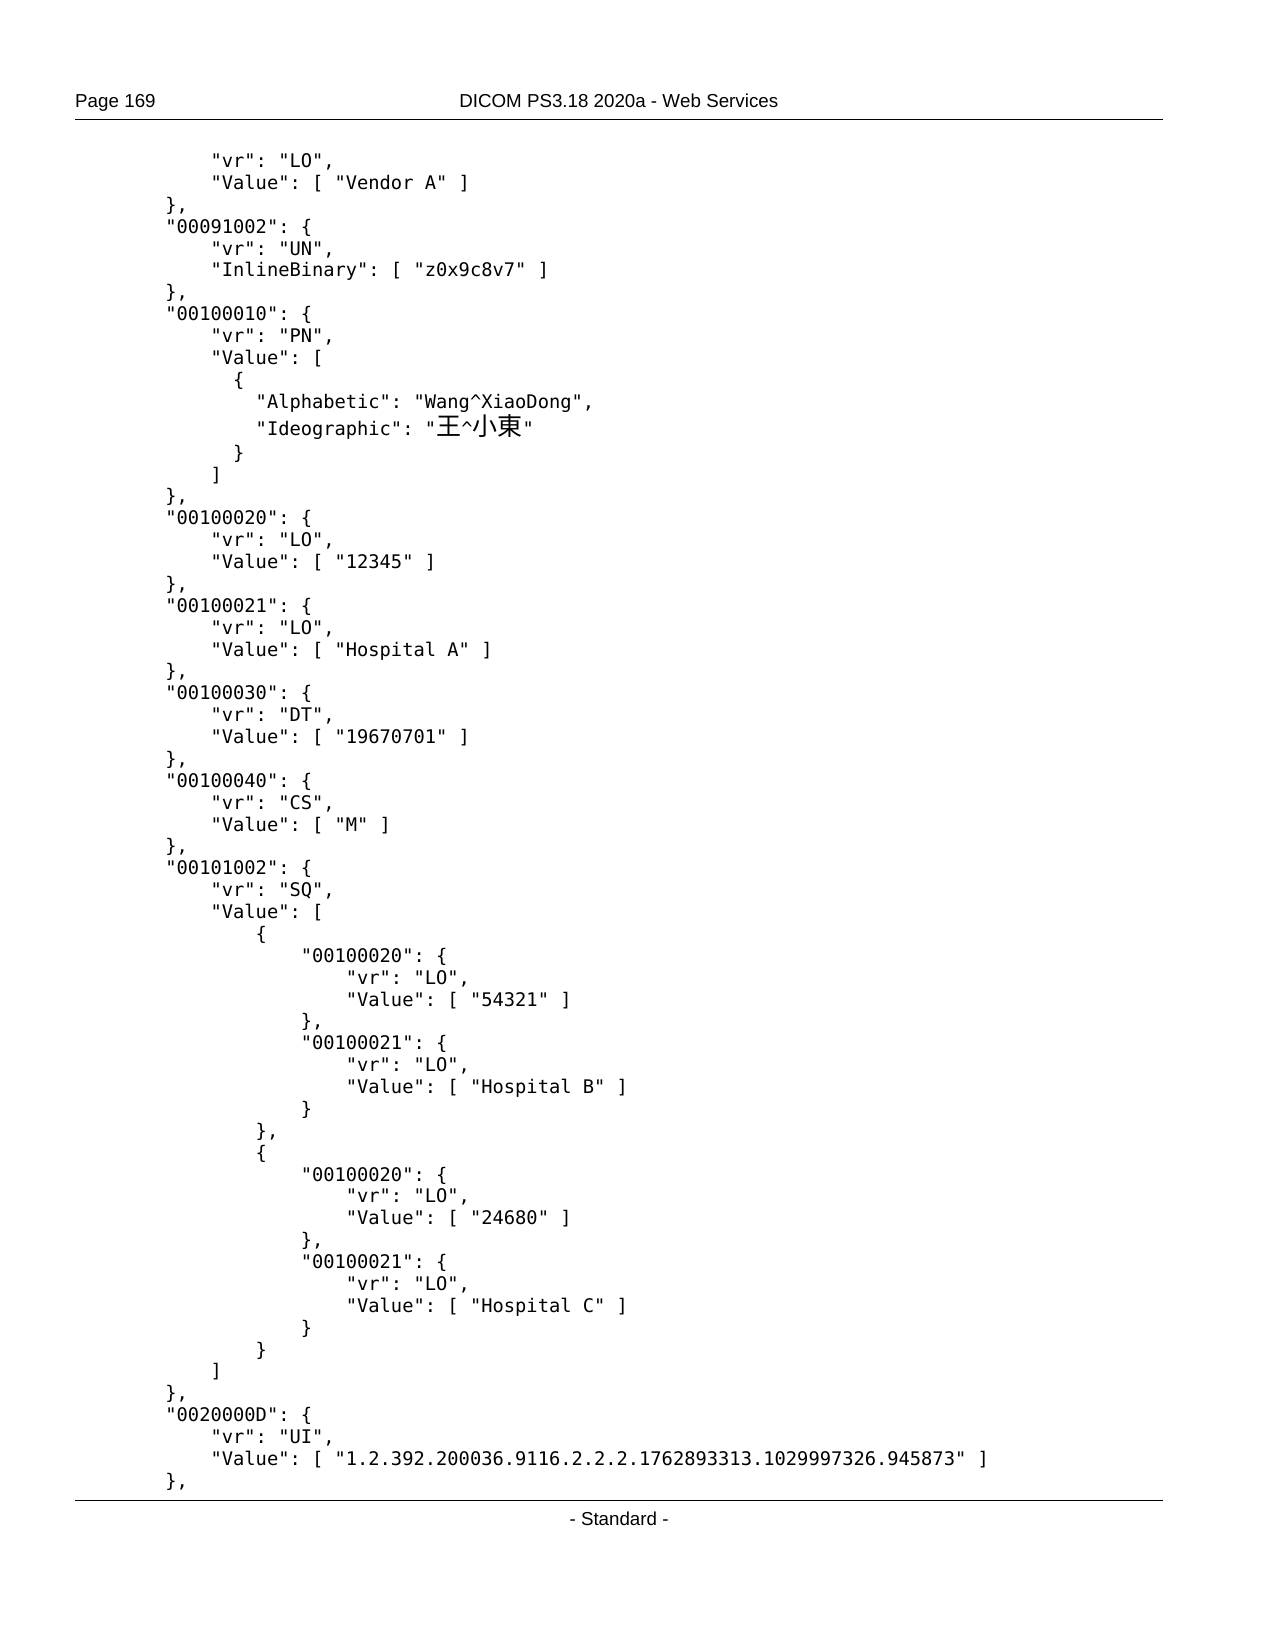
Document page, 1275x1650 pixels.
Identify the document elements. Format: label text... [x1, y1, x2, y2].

text "vr": "LO", "Value": [ "Vendor A" ] }, "00091002": { "vr": "UN", "InlineBinary": [ "z0x9c8v7" ] }, "00100010": { "vr": "PN", "Value": [ { "Alphabetic": "Wang^XiaoDong", "Ideographic": "王^小東" } ] }, "00100020": { "vr": "LO", "Value": [ "12345" ] }, "00100021": { "vr": "LO", "Value": [ "Hospital A" ] }, "00100030": { "vr": "DT", "Value": [ "19670701" ] }, "00100040": { "vr": "CS", "Value": [ "M" ] }, "00101002": { "vr": "SQ", "Value": [ { "00100020": { "vr": "LO", "Value": [ "54321" ] }, "00100021": { "vr": "LO", "Value": [ "Hospital B" ] } }, { "00100020": { "vr": "LO", "Value": [ "24680" ] }, "00100021": { "vr": "LO", "Value": [ "Hospital C" ] } } ] }, "0020000D": { "vr": "UI", "Value": [ "1.2.392.200036.9116.2.2.2.1762893313.1029997326.945873" ] }, [75, 150, 1162, 1492]
